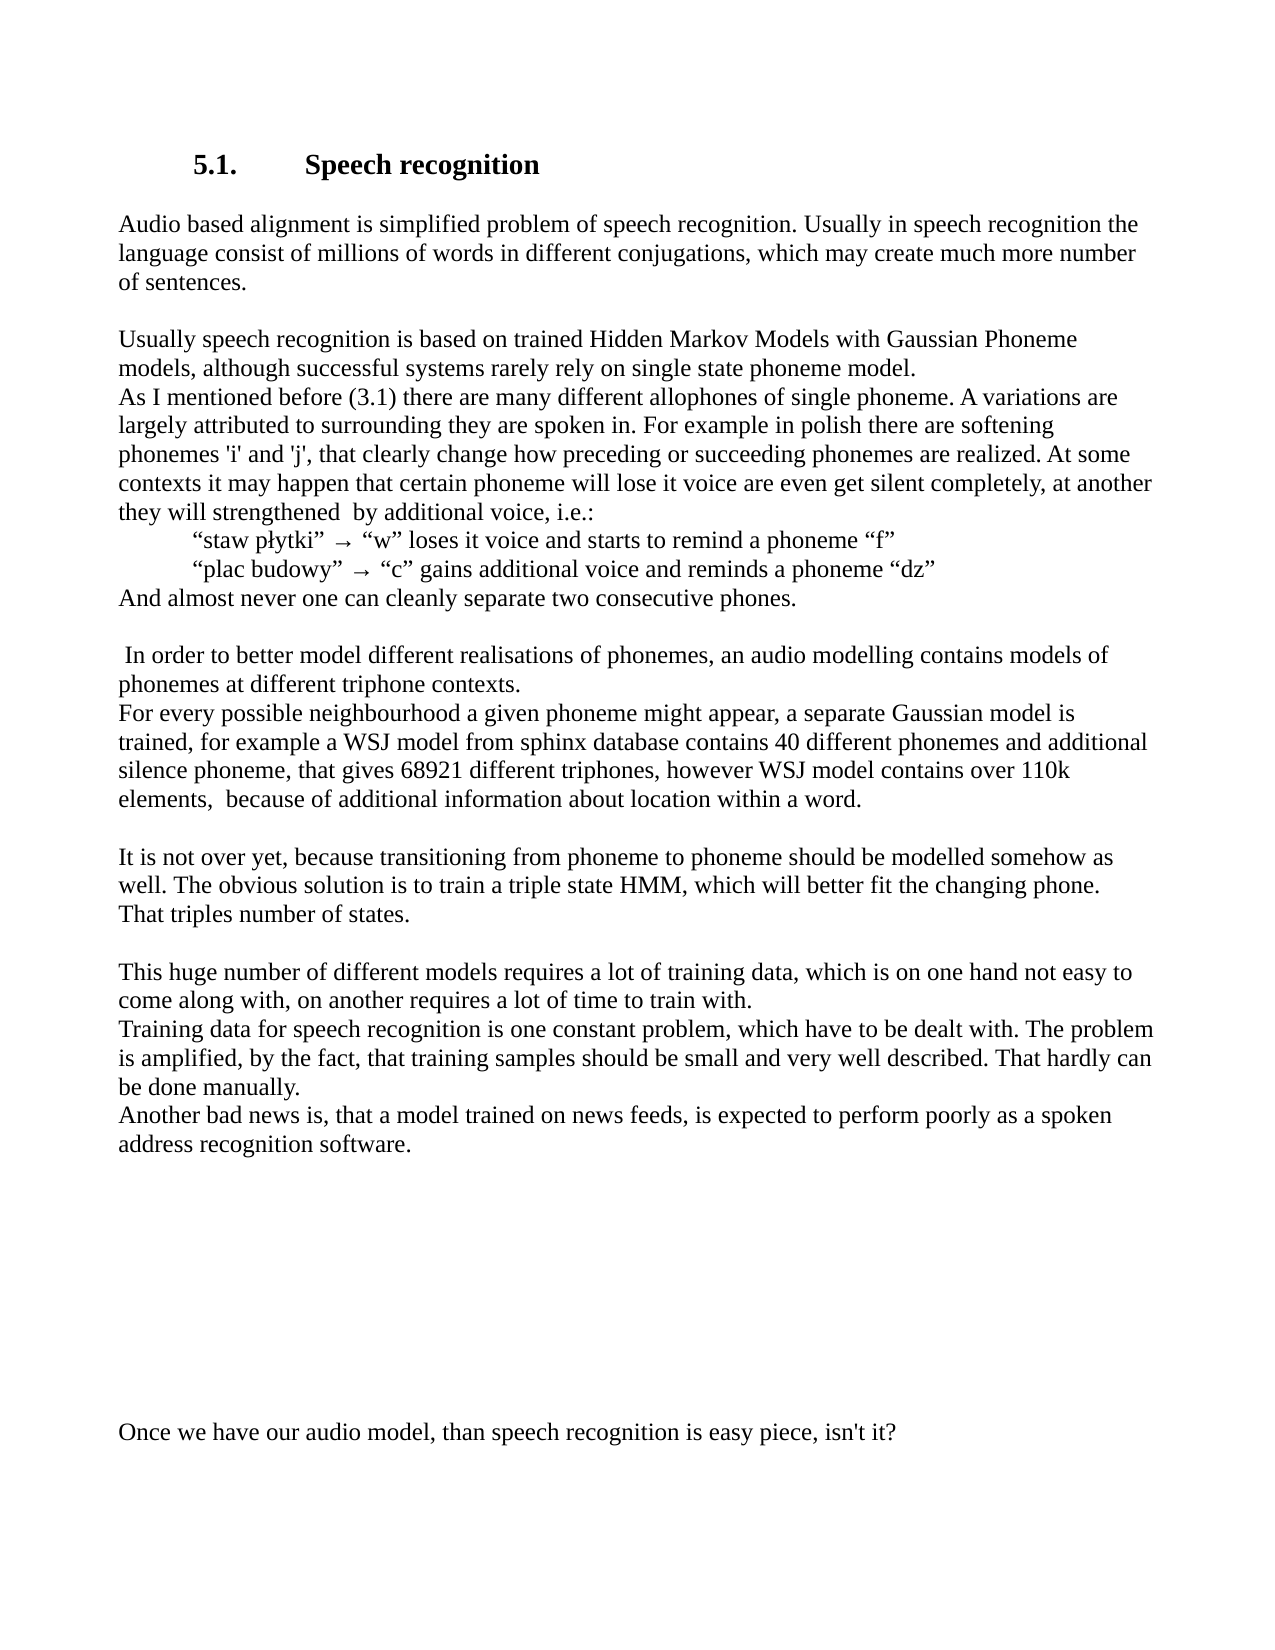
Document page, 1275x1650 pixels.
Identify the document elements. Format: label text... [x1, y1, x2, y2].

text Audio based alignment is simplified problem of speech recognition. Usually in speech recognition the language consist of millions of words in different conjugations, which may create much more number of sentences. [118, 209, 1157, 295]
text Once we have our audio model, than speech recognition is easy piece, isn't it? [118, 1417, 1157, 1445]
text For every possible neighbourhood a given phoneme might appear, a separate Gaussian model is trained, for example a WSJ model from sphinx database contains 40 different phonemes and additional silence phoneme, that gives 68921 different triphones, however WSJ model contains over 110k elements, because of additional information about location within a word. [118, 698, 1157, 813]
text “staw płytki” → “w” loses it voice and starts to remind a phoneme “f” [118, 525, 1157, 554]
text Usually speech recognition is based on trained Hidden Markov Models with Gaussian Phoneme models, although successful systems rarely rely on single state phoneme model. [118, 324, 1157, 382]
text As I mentioned before (3.1) there are many different allophones of single phoneme. A variations are largely attributed to surrounding they are spoken in. For example in polish there are softening phonemes 'i' and 'j', that clearly change how preceding or succeeding phonemes are realized. At some contexts it may happen that certain phoneme will lose it voice are even get silent completely, at another they will strengthened by additional voice, i.e.: [118, 382, 1157, 525]
text And almost never one can cleanly separate two consecutive phones. [118, 583, 1157, 612]
text That triples number of states. [118, 899, 1157, 928]
text Another bad news is, that a model trained on news feeds, is expected to perform poorly as a spoken address recognition software. [118, 1100, 1157, 1158]
text Training data for speech recognition is one constant problem, which have to be dealt with. The problem is amplified, by the fact, that training samples should be small and very well described. That hardly can be done manually. [118, 1014, 1157, 1100]
list Speech recognition [193, 147, 1157, 180]
text In order to better model different realisations of phonemes, an audio modelling contains models of phonemes at different triphone contexts. [118, 640, 1157, 698]
text This huge number of different models requires a lot of training data, which is on one hand not easy to come along with, on another requires a lot of time to train with. [118, 957, 1157, 1014]
text “plac budowy” → “c” gains additional voice and reminds a phoneme “dz” [118, 554, 1157, 583]
text It is not over yet, because transitioning from phoneme to phoneme should be modelled somehow as well. The obvious solution is to train a triple state HMM, which will better fit the changing phone. [118, 842, 1157, 899]
